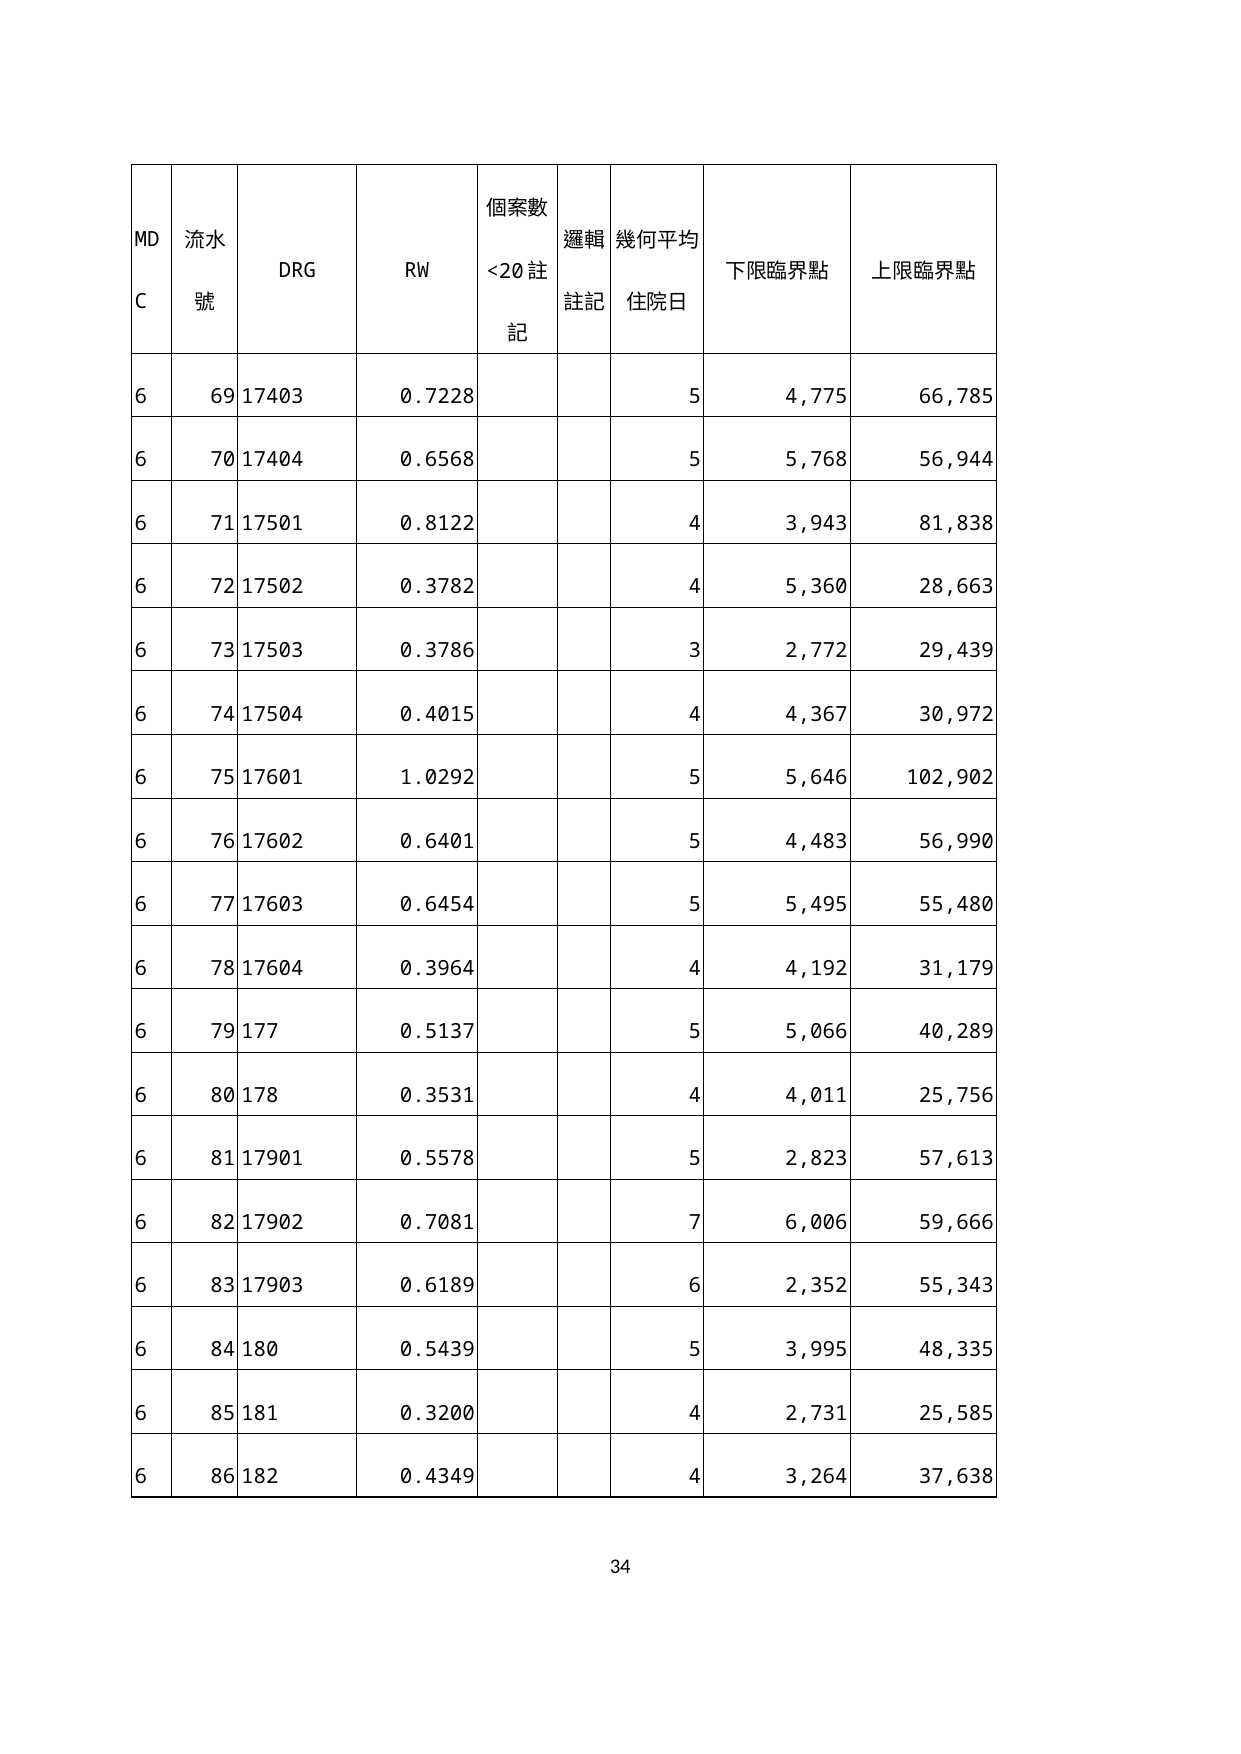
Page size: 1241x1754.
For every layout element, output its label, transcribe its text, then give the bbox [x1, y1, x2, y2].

table_cell [478, 1180, 557, 1242]
table_cell 6 [132, 1370, 171, 1433]
table_cell 4,775 [704, 354, 850, 416]
table_cell 102,902 [851, 735, 996, 797]
table_cell 5 [611, 354, 703, 416]
table_cell 0.3531 [357, 1053, 477, 1115]
table_cell 6 [132, 926, 171, 988]
table_cell [558, 1116, 610, 1179]
table_cell 70 [172, 417, 237, 480]
table_cell [558, 862, 610, 924]
table_cell 6,006 [704, 1180, 850, 1242]
table_cell 17903 [238, 1243, 356, 1306]
table_cell 0.7081 [357, 1180, 477, 1242]
table_cell 76 [172, 799, 237, 861]
table_cell 0.3786 [357, 608, 477, 670]
table_cell 30,972 [851, 671, 996, 734]
table_cell 6 [132, 1116, 171, 1179]
table_cell [558, 1370, 610, 1433]
table_cell 56,944 [851, 417, 996, 480]
table_cell 5 [611, 1307, 703, 1369]
table_cell 83 [172, 1243, 237, 1306]
table_cell 80 [172, 1053, 237, 1115]
table_cell [478, 989, 557, 1052]
table_cell 17601 [238, 735, 356, 797]
table_cell 6 [132, 544, 171, 607]
table_cell 0.4349 [357, 1434, 477, 1496]
table_cell 3,943 [704, 481, 850, 543]
table_cell [558, 1434, 610, 1496]
table_header 個案數<20註記 [478, 165, 557, 353]
table_cell [478, 1307, 557, 1369]
table_cell [558, 1307, 610, 1369]
table_cell 81,838 [851, 481, 996, 543]
table_cell 180 [238, 1307, 356, 1369]
table_header MDC [132, 165, 171, 353]
table_cell 5,066 [704, 989, 850, 1052]
table_cell 0.6401 [357, 799, 477, 861]
table_cell 2,772 [704, 608, 850, 670]
table_cell 6 [132, 1243, 171, 1306]
table_cell [478, 608, 557, 670]
table_cell 17902 [238, 1180, 356, 1242]
table_cell 17404 [238, 417, 356, 480]
table_cell 17603 [238, 862, 356, 924]
table_cell 4 [611, 671, 703, 734]
table_cell 5 [611, 799, 703, 861]
table_header 上限臨界點 [851, 165, 996, 353]
table_cell 4,011 [704, 1053, 850, 1115]
table_cell [558, 671, 610, 734]
table_cell 6 [132, 354, 171, 416]
table_cell 4 [611, 481, 703, 543]
table_cell [478, 544, 557, 607]
table_cell 17901 [238, 1116, 356, 1179]
table_cell 25,585 [851, 1370, 996, 1433]
table_cell 6 [132, 799, 171, 861]
table_cell 79 [172, 989, 237, 1052]
table_header 幾何平均住院日 [611, 165, 703, 353]
table_cell 55,480 [851, 862, 996, 924]
table_cell 0.3964 [357, 926, 477, 988]
table_cell [558, 989, 610, 1052]
table_cell [478, 1370, 557, 1433]
table_cell 4 [611, 1053, 703, 1115]
table_cell 5 [611, 989, 703, 1052]
table_cell [478, 862, 557, 924]
table_cell 4 [611, 1370, 703, 1433]
table_cell 66,785 [851, 354, 996, 416]
table_cell 85 [172, 1370, 237, 1433]
table_cell [558, 799, 610, 861]
table_header RW [357, 165, 477, 353]
table_cell 17503 [238, 608, 356, 670]
table_cell 6 [132, 735, 171, 797]
table_cell 5,360 [704, 544, 850, 607]
table_cell 5,495 [704, 862, 850, 924]
table_cell [558, 417, 610, 480]
table_cell 17604 [238, 926, 356, 988]
table_cell 31,179 [851, 926, 996, 988]
table_cell 6 [132, 989, 171, 1052]
table_cell 86 [172, 1434, 237, 1496]
table_cell 17403 [238, 354, 356, 416]
table_cell 3 [611, 608, 703, 670]
table_cell 77 [172, 862, 237, 924]
table_cell 0.6189 [357, 1243, 477, 1306]
table_cell 177 [238, 989, 356, 1052]
table_cell 29,439 [851, 608, 996, 670]
table_cell 28,663 [851, 544, 996, 607]
table_cell [478, 1243, 557, 1306]
table_cell 5 [611, 735, 703, 797]
table_cell [558, 354, 610, 416]
table_cell 4 [611, 1434, 703, 1496]
table_cell 17504 [238, 671, 356, 734]
table_cell [558, 544, 610, 607]
table_cell 71 [172, 481, 237, 543]
table_cell 5 [611, 417, 703, 480]
table_cell 48,335 [851, 1307, 996, 1369]
table_cell 84 [172, 1307, 237, 1369]
table_cell 0.6568 [357, 417, 477, 480]
table_cell [478, 481, 557, 543]
table_cell [558, 1180, 610, 1242]
table_cell 181 [238, 1370, 356, 1433]
table_cell 0.4015 [357, 671, 477, 734]
table_cell 178 [238, 1053, 356, 1115]
table_cell 25,756 [851, 1053, 996, 1115]
table_cell 4,192 [704, 926, 850, 988]
table_cell 2,352 [704, 1243, 850, 1306]
table_cell 3,995 [704, 1307, 850, 1369]
table_cell 17502 [238, 544, 356, 607]
table_cell 4,367 [704, 671, 850, 734]
table_cell 82 [172, 1180, 237, 1242]
table_cell 7 [611, 1180, 703, 1242]
table_cell 6 [132, 1307, 171, 1369]
table_cell 69 [172, 354, 237, 416]
table_cell 1.0292 [357, 735, 477, 797]
table_cell 6 [132, 1434, 171, 1496]
table_cell 4 [611, 926, 703, 988]
table_cell 72 [172, 544, 237, 607]
table_cell 55,343 [851, 1243, 996, 1306]
table_cell 78 [172, 926, 237, 988]
table_cell 2,731 [704, 1370, 850, 1433]
table_cell 3,264 [704, 1434, 850, 1496]
table_cell 17501 [238, 481, 356, 543]
table_cell 74 [172, 671, 237, 734]
table_cell [478, 799, 557, 861]
table_cell 6 [132, 862, 171, 924]
table_cell [558, 608, 610, 670]
table_cell 2,823 [704, 1116, 850, 1179]
table_cell 59,666 [851, 1180, 996, 1242]
table_cell 57,613 [851, 1116, 996, 1179]
table_cell 73 [172, 608, 237, 670]
table_header DRG [238, 165, 356, 353]
table_cell 0.5578 [357, 1116, 477, 1179]
table_cell 0.8122 [357, 481, 477, 543]
table_cell 0.7228 [357, 354, 477, 416]
table_cell [558, 926, 610, 988]
table_cell 4,483 [704, 799, 850, 861]
table_cell [478, 1116, 557, 1179]
table_cell 6 [132, 608, 171, 670]
table_cell [478, 926, 557, 988]
table_cell 6 [132, 481, 171, 543]
table_header 流水號 [172, 165, 237, 353]
table_cell [478, 417, 557, 480]
table_cell 4 [611, 544, 703, 607]
table_cell 5 [611, 862, 703, 924]
table_cell [558, 481, 610, 543]
table_cell 6 [132, 1053, 171, 1115]
table_cell 6 [132, 671, 171, 734]
table_cell 0.5137 [357, 989, 477, 1052]
table_cell 5,646 [704, 735, 850, 797]
table_cell [478, 735, 557, 797]
table_cell 0.3200 [357, 1370, 477, 1433]
table_header 邏輯註記 [558, 165, 610, 353]
table_cell 17602 [238, 799, 356, 861]
table_cell 40,289 [851, 989, 996, 1052]
table_cell [558, 1053, 610, 1115]
table_cell 6 [132, 1180, 171, 1242]
table_cell [478, 671, 557, 734]
table_cell [478, 1434, 557, 1496]
table_cell 0.5439 [357, 1307, 477, 1369]
table_cell [478, 1053, 557, 1115]
table_cell 6 [132, 417, 171, 480]
table_cell [558, 735, 610, 797]
table_cell 0.3782 [357, 544, 477, 607]
table_cell 75 [172, 735, 237, 797]
table_cell 5 [611, 1116, 703, 1179]
table_cell 56,990 [851, 799, 996, 861]
table_cell 5,768 [704, 417, 850, 480]
table_cell 0.6454 [357, 862, 477, 924]
table_cell [478, 354, 557, 416]
table_header 下限臨界點 [704, 165, 850, 353]
table_cell 6 [611, 1243, 703, 1306]
table_cell 182 [238, 1434, 356, 1496]
table_cell 81 [172, 1116, 237, 1179]
table_cell [558, 1243, 610, 1306]
table_cell 37,638 [851, 1434, 996, 1496]
